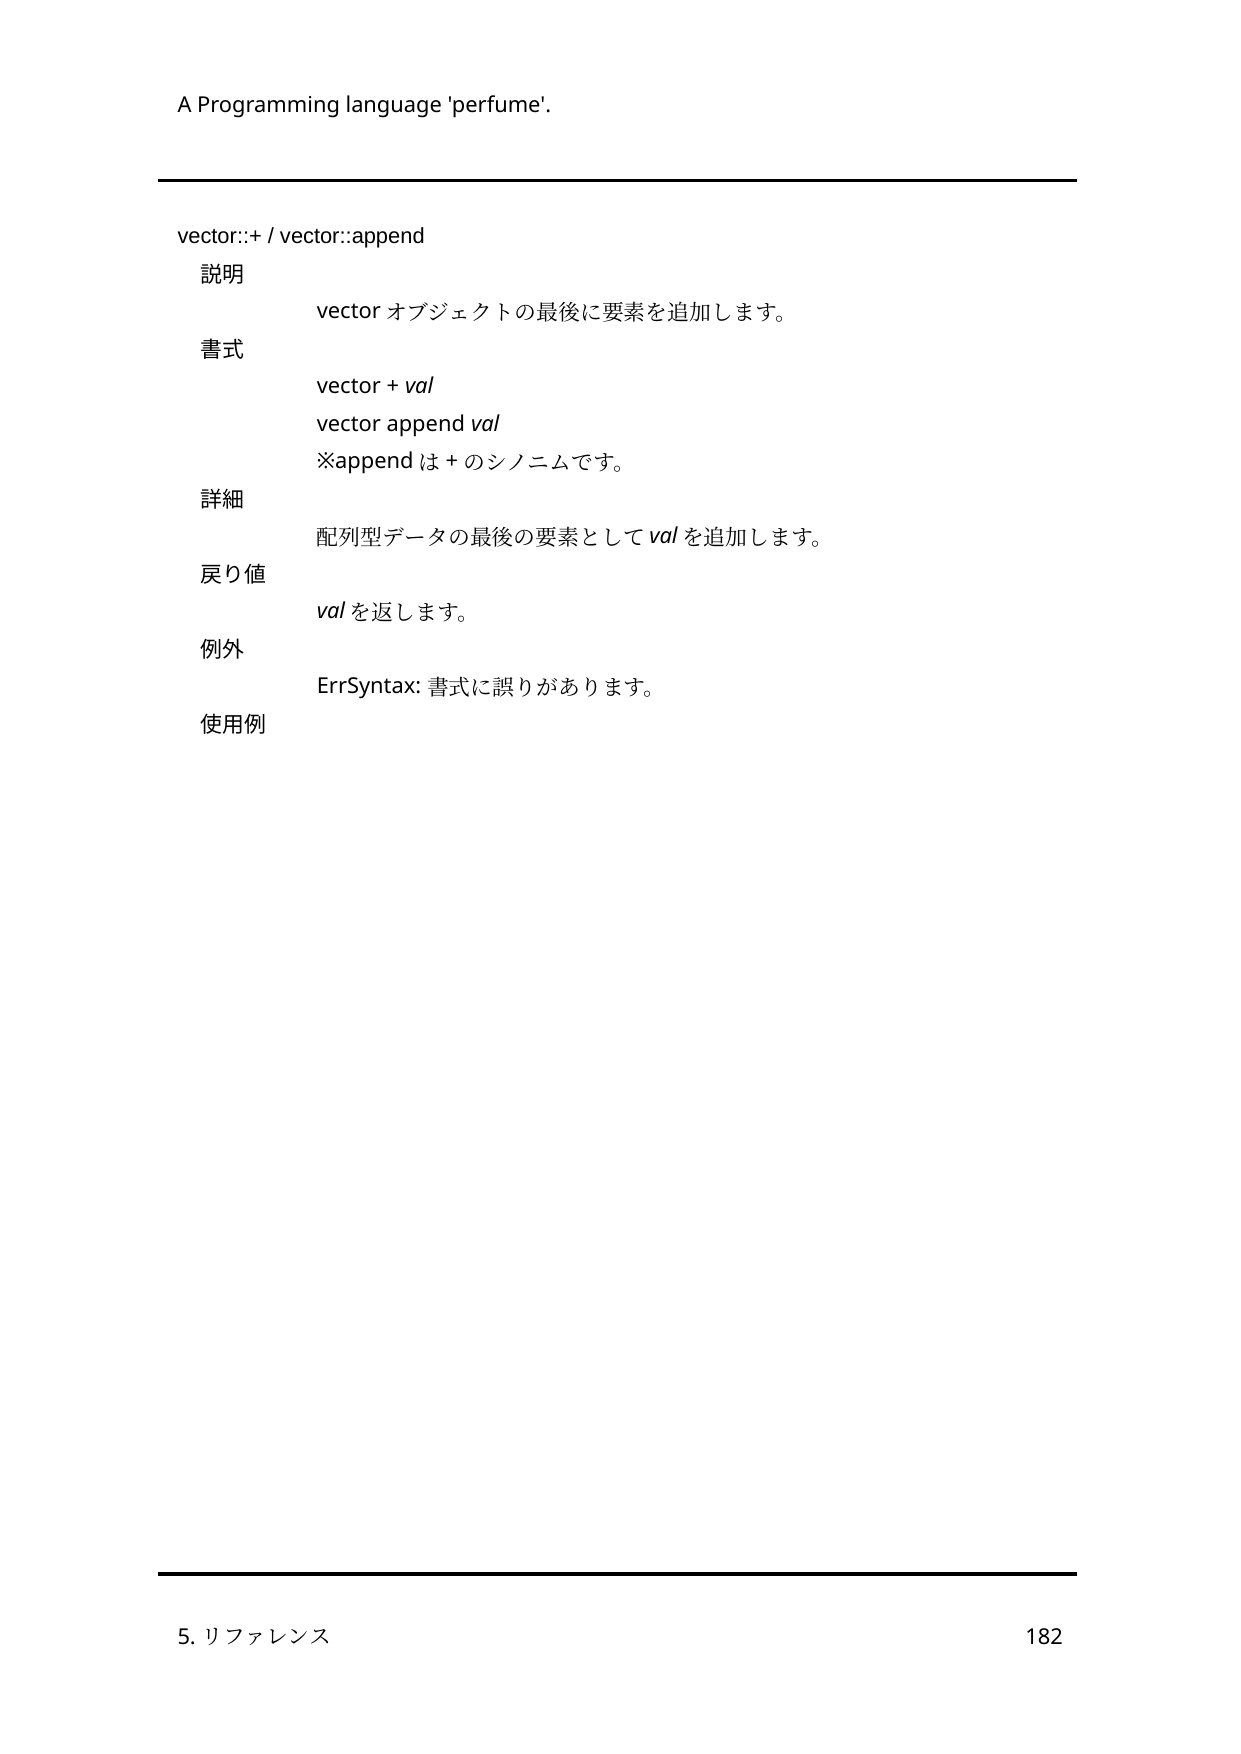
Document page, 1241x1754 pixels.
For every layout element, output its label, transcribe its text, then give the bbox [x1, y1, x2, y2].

subtitle vector::+ / vector::append [177, 217, 1063, 254]
table_cell 例外 [200, 629, 317, 704]
table_cell 詳細 [200, 479, 317, 554]
table_header 説明 [200, 254, 317, 329]
table_cell 配列型データの最後の要素としてvalを追加します。 [317, 479, 1063, 554]
table_cell valを返します。 [317, 554, 1063, 629]
table_header vectorオブジェクトの最後に要素を追加します。 [317, 254, 1063, 329]
table_cell [317, 704, 1063, 779]
table_cell vector + val vector append val ※appendは + のシノニムです。 [317, 329, 1063, 479]
table_cell 書式 [200, 329, 317, 479]
table_cell 使用例 [200, 704, 317, 779]
table_cell ErrSyntax: 書式に誤りがあります。 [317, 629, 1063, 704]
table_cell 戻り値 [200, 554, 317, 629]
